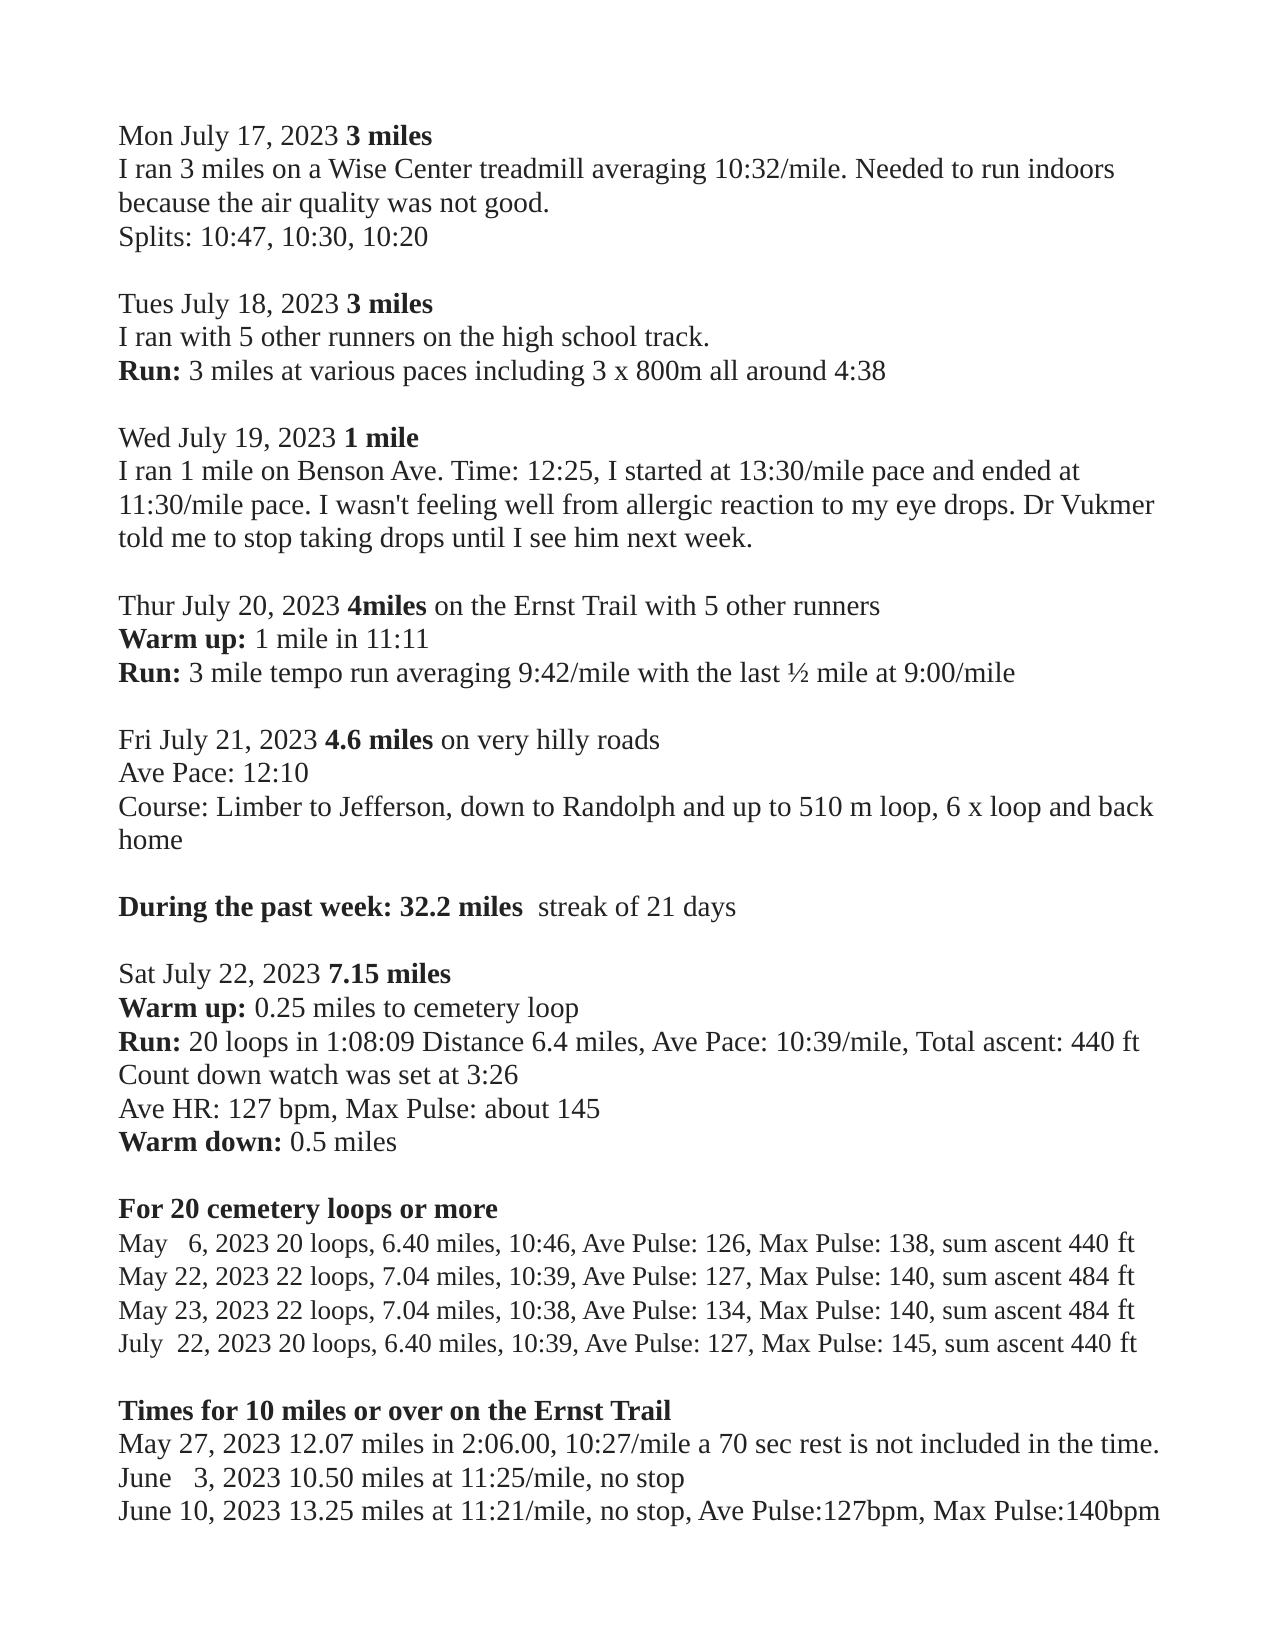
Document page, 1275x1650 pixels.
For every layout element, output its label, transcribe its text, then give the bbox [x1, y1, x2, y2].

text Thur July 20, 2023 4miles on the Ernst Trail with 5 other runners [118, 588, 1161, 621]
text Ave Pace: 12:10 [118, 755, 1161, 789]
text I ran 1 mile on Benson Ave. Time: 12:25, I started at 13:30/mile pace and ended at 11:30/mile pace. I wasn't feeling well from allergic reaction to my eye drops. Dr Vukmer told me to stop taking drops until I see him next week. [118, 453, 1161, 554]
text May 23, 2023 22 loops, 7.04 miles, 10:38, Ave Pulse: 134, Max Pulse: 140, sum ascent 484 ft [118, 1292, 1161, 1326]
text May 6, 2023 20 loops, 6.40 miles, 10:46, Ave Pulse: 126, Max Pulse: 138, sum ascent 440 ft [118, 1225, 1161, 1258]
text May 22, 2023 22 loops, 7.04 miles, 10:39, Ave Pulse: 127, Max Pulse: 140, sum ascent 484 ft [118, 1258, 1161, 1292]
text Wed July 19, 2023 1 mile [118, 420, 1161, 453]
text Count down watch was set at 3:26 [118, 1057, 1161, 1091]
text Warm down: 0.5 miles [118, 1124, 1161, 1158]
text Warm up: 0.25 miles to cemetery loop [118, 990, 1161, 1024]
text I ran with 5 other runners on the high school track. [118, 319, 1161, 353]
text Fri July 21, 2023 4.6 miles on very hilly roads [118, 722, 1161, 755]
text Mon July 17, 2023 3 miles [118, 118, 1161, 152]
text Course: Limber to Jefferson, down to Randolph and up to 510 m loop, 6 x loop and back home [118, 789, 1161, 856]
text June 10, 2023 13.25 miles at 11:21/mile, no stop, Ave Pulse:127bpm, Max Pulse:140bpm [118, 1493, 1161, 1527]
text Ave HR: 127 bpm, Max Pulse: about 145 [118, 1091, 1161, 1124]
text May 27, 2023 12.07 miles in 2:06.00, 10:27/mile a 70 sec rest is not included in the time. [118, 1426, 1161, 1460]
text During the past week: 32.2 miles streak of 21 days [118, 889, 1161, 923]
text Splits: 10:47, 10:30, 10:20 [118, 219, 1161, 252]
text July 22, 2023 20 loops, 6.40 miles, 10:39, Ave Pulse: 127, Max Pulse: 145, sum ascent 440 ft [118, 1326, 1161, 1359]
text June 3, 2023 10.50 miles at 11:25/mile, no stop [118, 1460, 1161, 1493]
text For 20 cemetery loops or more [118, 1191, 1161, 1225]
text Run: 20 loops in 1:08:09 Distance 6.4 miles, Ave Pace: 10:39/mile, Total ascent: 440 ft [118, 1024, 1161, 1057]
text I ran 3 miles on a Wise Center treadmill averaging 10:32/mile. Needed to run indoors because the air quality was not good. [118, 152, 1161, 219]
text Sat July 22, 2023 7.15 miles [118, 957, 1161, 990]
text Warm up: 1 mile in 11:11 [118, 621, 1161, 655]
text Run: 3 mile tempo run averaging 9:42/mile with the last ½ mile at 9:00/mile [118, 655, 1161, 688]
text Times for 10 miles or over on the Ernst Trail [118, 1393, 1161, 1426]
text Run: 3 miles at various paces including 3 x 800m all around 4:38 [118, 353, 1161, 386]
text Tues July 18, 2023 3 miles [118, 286, 1161, 319]
